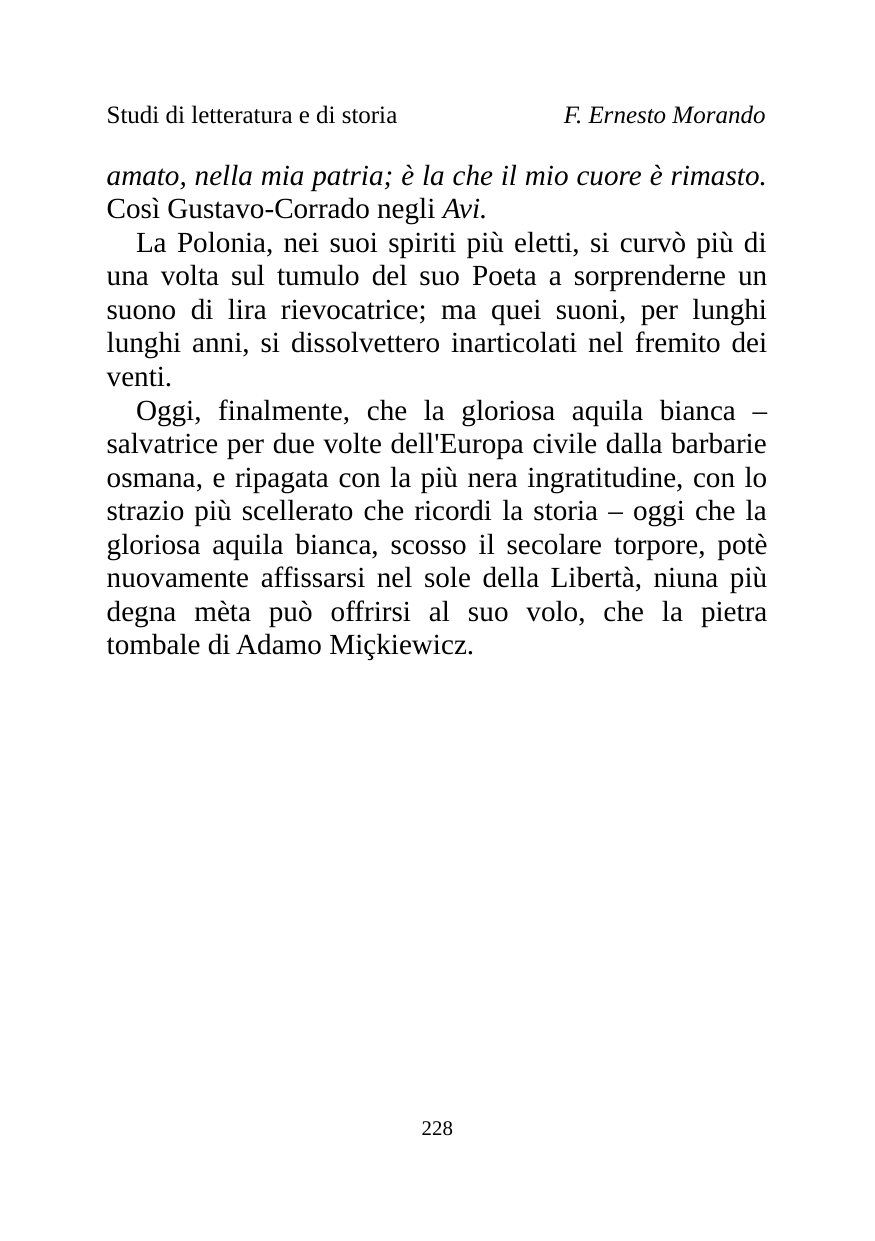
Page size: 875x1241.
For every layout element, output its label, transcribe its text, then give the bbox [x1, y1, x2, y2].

text Oggi, finalmente, che la gloriosa aquila bianca – salvatrice per due volte dell'Europa civile dalla barbarie osmana, e ripagata con la più nera ingratitudine, con lo strazio più scellerato che ricordi la storia – oggi che la gloriosa aquila bianca, scosso il secolare torpore, potè nuovamente affissarsi nel sole della Libertà, niuna più degna mèta può offrirsi al suo volo, che la pietra tombale di Adamo Miçkiewicz. [106, 393, 768, 661]
text amato, nella mia patria; è la che il mio cuore è rimasto. Così Gustavo-Corrado negli Avi. [106, 158, 768, 225]
text La Polonia, nei suoi spiriti più eletti, si curvò più di una volta sul tumulo del suo Poeta a sorprenderne un suono di lira rievocatrice; ma quei suoni, per lunghi lunghi anni, si dissolvettero inarticolati nel fremito dei venti. [106, 225, 768, 393]
